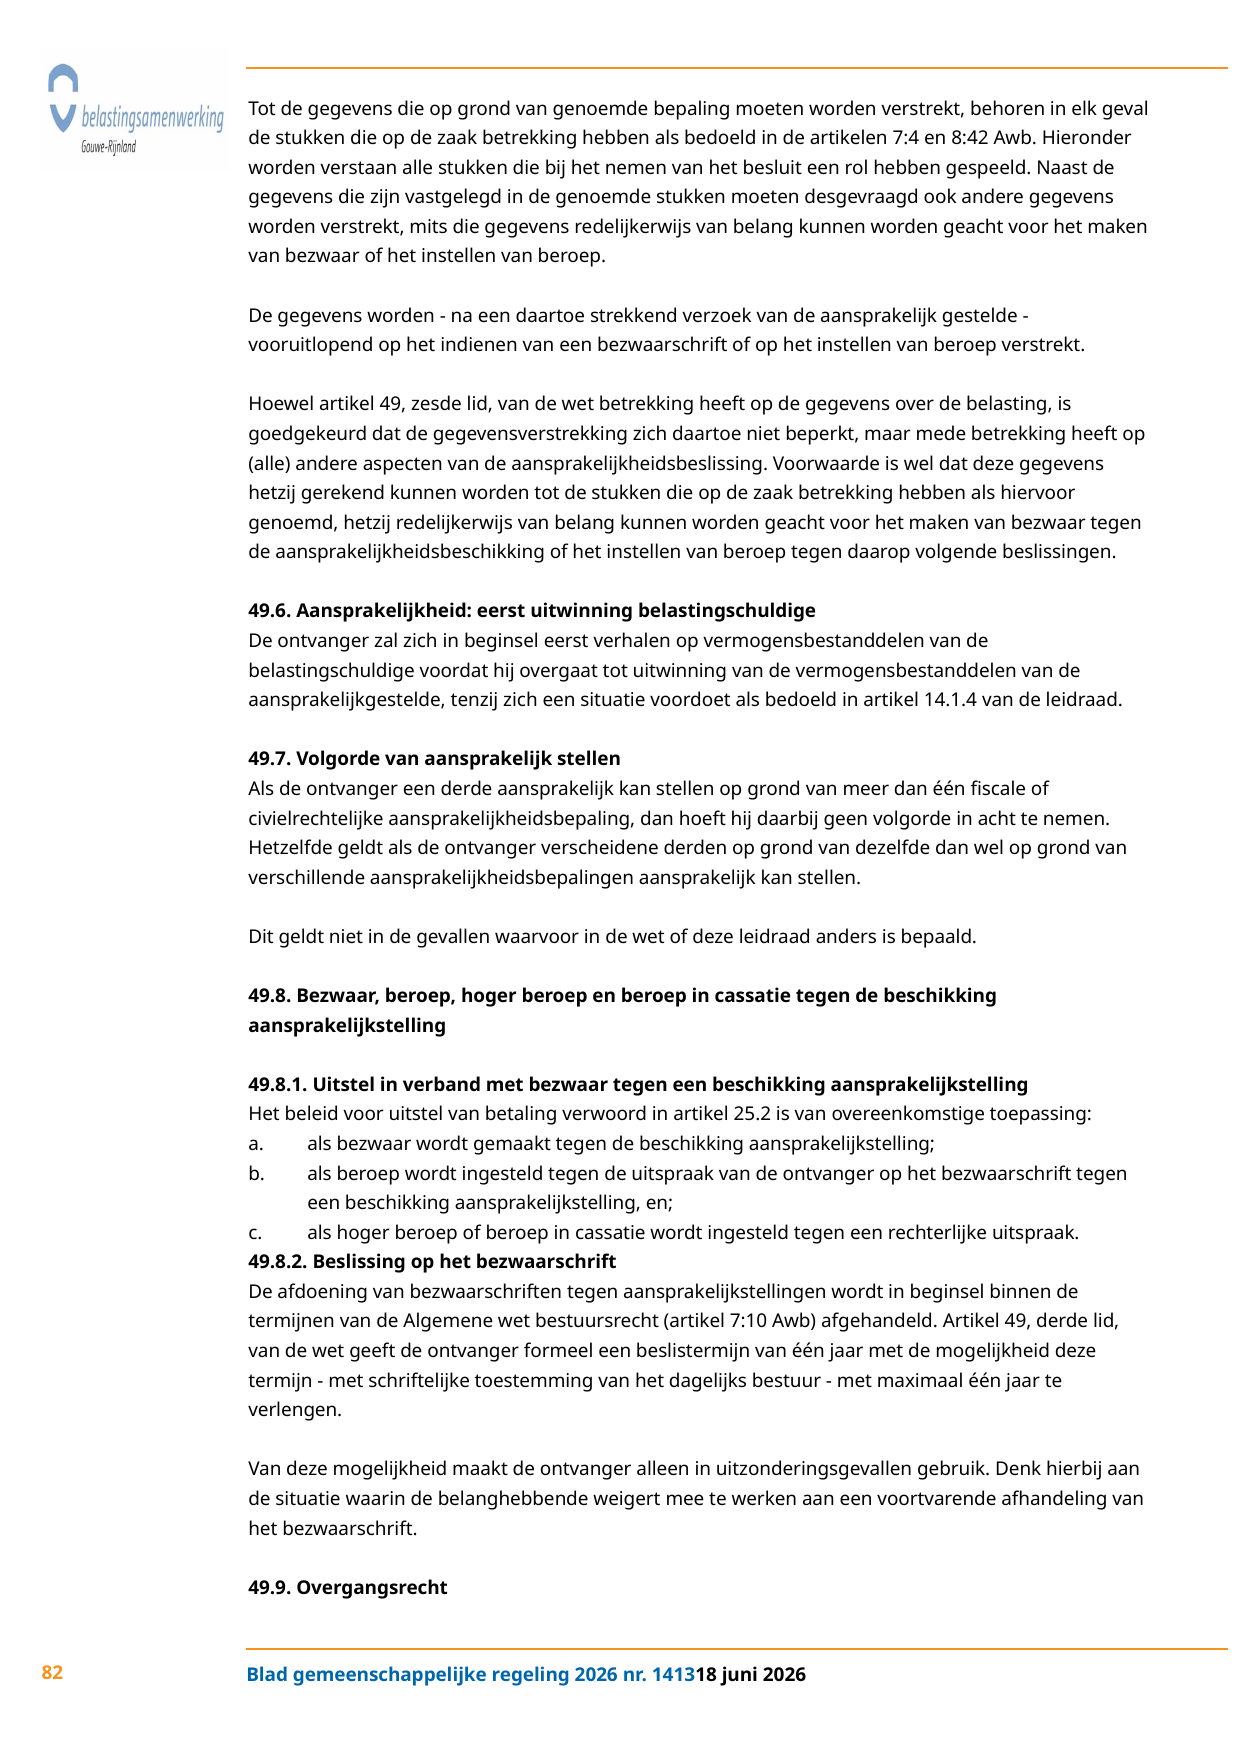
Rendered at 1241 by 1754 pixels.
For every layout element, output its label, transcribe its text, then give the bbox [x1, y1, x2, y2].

text 49.8. Bezwaar, beroep, hoger beroep en beroep in cassatie tegen de beschikking aansprakelijkstelling [248, 982, 1152, 1038]
picture [41, 47, 231, 172]
text Het beleid voor uitstel van betaling verwoord in artikel 25.2 is van overeenkomstige toepassing: [248, 1101, 1152, 1126]
text De afdoening van bezwaarschriften tegen aansprakelijkstellingen wordt in beginsel binnen de termijnen van de Algemene wet bestuursrecht (artikel 7:10 Awb) afgehandeld. Artikel 49, derde lid, van de wet geeft de ontvanger formeel een beslistermijn van één jaar met de mogelijkheid deze termijn - met schriftelijke toestemming van het dagelijks bestuur - met maximaal één jaar te verlengen. [248, 1278, 1152, 1422]
list als hoger beroep of beroep in cassatie wordt ingesteld tegen een rechterlijke uitspraak. [248, 1219, 1152, 1245]
text Van deze mogelijkheid maakt de ontvanger alleen in uitzonderingsgevallen gebruik. Denk hierbij aan de situatie waarin de belanghebbende weigert mee te werken aan een voortvarende afhandeling van het bezwaarschrift. [248, 1456, 1152, 1541]
text Als de ontvanger een derde aansprakelijk kan stellen op grond van meer dan één fiscale of civielrechtelijke aansprakelijkheidsbepaling, dan hoeft hij daarbij geen volgorde in acht te nemen. Hetzelfde geldt als de ontvanger verscheidene derden op grond van dezelfde dan wel op grond van verschillende aansprakelijkheidsbepalingen aansprakelijk kan stellen. [248, 775, 1152, 890]
text 49.9. Overgangsrecht [248, 1574, 1152, 1600]
text 49.6. Aansprakelijkheid: eerst uitwinning belastingschuldige [248, 598, 1152, 623]
text Dit geldt niet in de gevallen waarvoor in de wet of deze leidraad anders is bepaald. [248, 923, 1152, 949]
list als beroep wordt ingesteld tegen de uitspraak van de ontvanger op het bezwaarschrift tegen een beschikking aansprakelijkstelling, en; [248, 1160, 1152, 1215]
text 49.7. Volgorde van aansprakelijk stellen [248, 746, 1152, 771]
text De gegevens worden - na een daartoe strekkend verzoek van de aansprakelijk gestelde - vooruitlopend op het indienen van een bezwaarschrift of op het instellen van beroep verstrekt. [248, 302, 1152, 357]
list als bezwaar wordt gemaakt tegen de beschikking aansprakelijkstelling; [248, 1130, 1152, 1156]
text Tot de gegevens die op grond van genoemde bepaling moeten worden verstrekt, behoren in elk geval de stukken die op de zaak betrekking hebben als bedoeld in de artikelen 7:4 en 8:42 Awb. Hieronder worden verstaan alle stukken die bij het nemen van het besluit een rol hebben gespeeld. Naast de gegevens die zijn vastgelegd in de genoemde stukken moeten desgevraagd ook andere gegevens worden verstrekt, mits die gegevens redelijkerwijs van belang kunnen worden geacht voor het maken van bezwaar of het instellen van beroep. [248, 95, 1152, 268]
text Hoewel artikel 49, zesde lid, van de wet betrekking heeft op de gegevens over de belasting, is goedgekeurd dat de gegevensverstrekking zich daartoe niet beperkt, maar mede betrekking heeft op (alle) andere aspecten van de aansprakelijkheidsbeslissing. Voorwaarde is wel dat deze gegevens hetzij gerekend kunnen worden tot de stukken die op de zaak betrekking hebben als hiervoor genoemd, hetzij redelijkerwijs van belang kunnen worden geacht voor het maken van bezwaar tegen de aansprakelijkheidsbeschikking of het instellen van beroep tegen daarop volgende beslissingen. [248, 391, 1152, 564]
text De ontvanger zal zich in beginsel eerst verhalen op vermogensbestanddelen van de belastingschuldige voordat hij overgaat tot uitwinning van de vermogensbestanddelen van de aansprakelijkgestelde, tenzij zich een situatie voordoet als bedoeld in artikel 14.1.4 van de leidraad. [248, 627, 1152, 712]
text 49.8.1. Uitstel in verband met bezwaar tegen een beschikking aansprakelijkstelling [248, 1071, 1152, 1097]
text 49.8.2. Beslissing op het bezwaarschrift [248, 1248, 1152, 1274]
